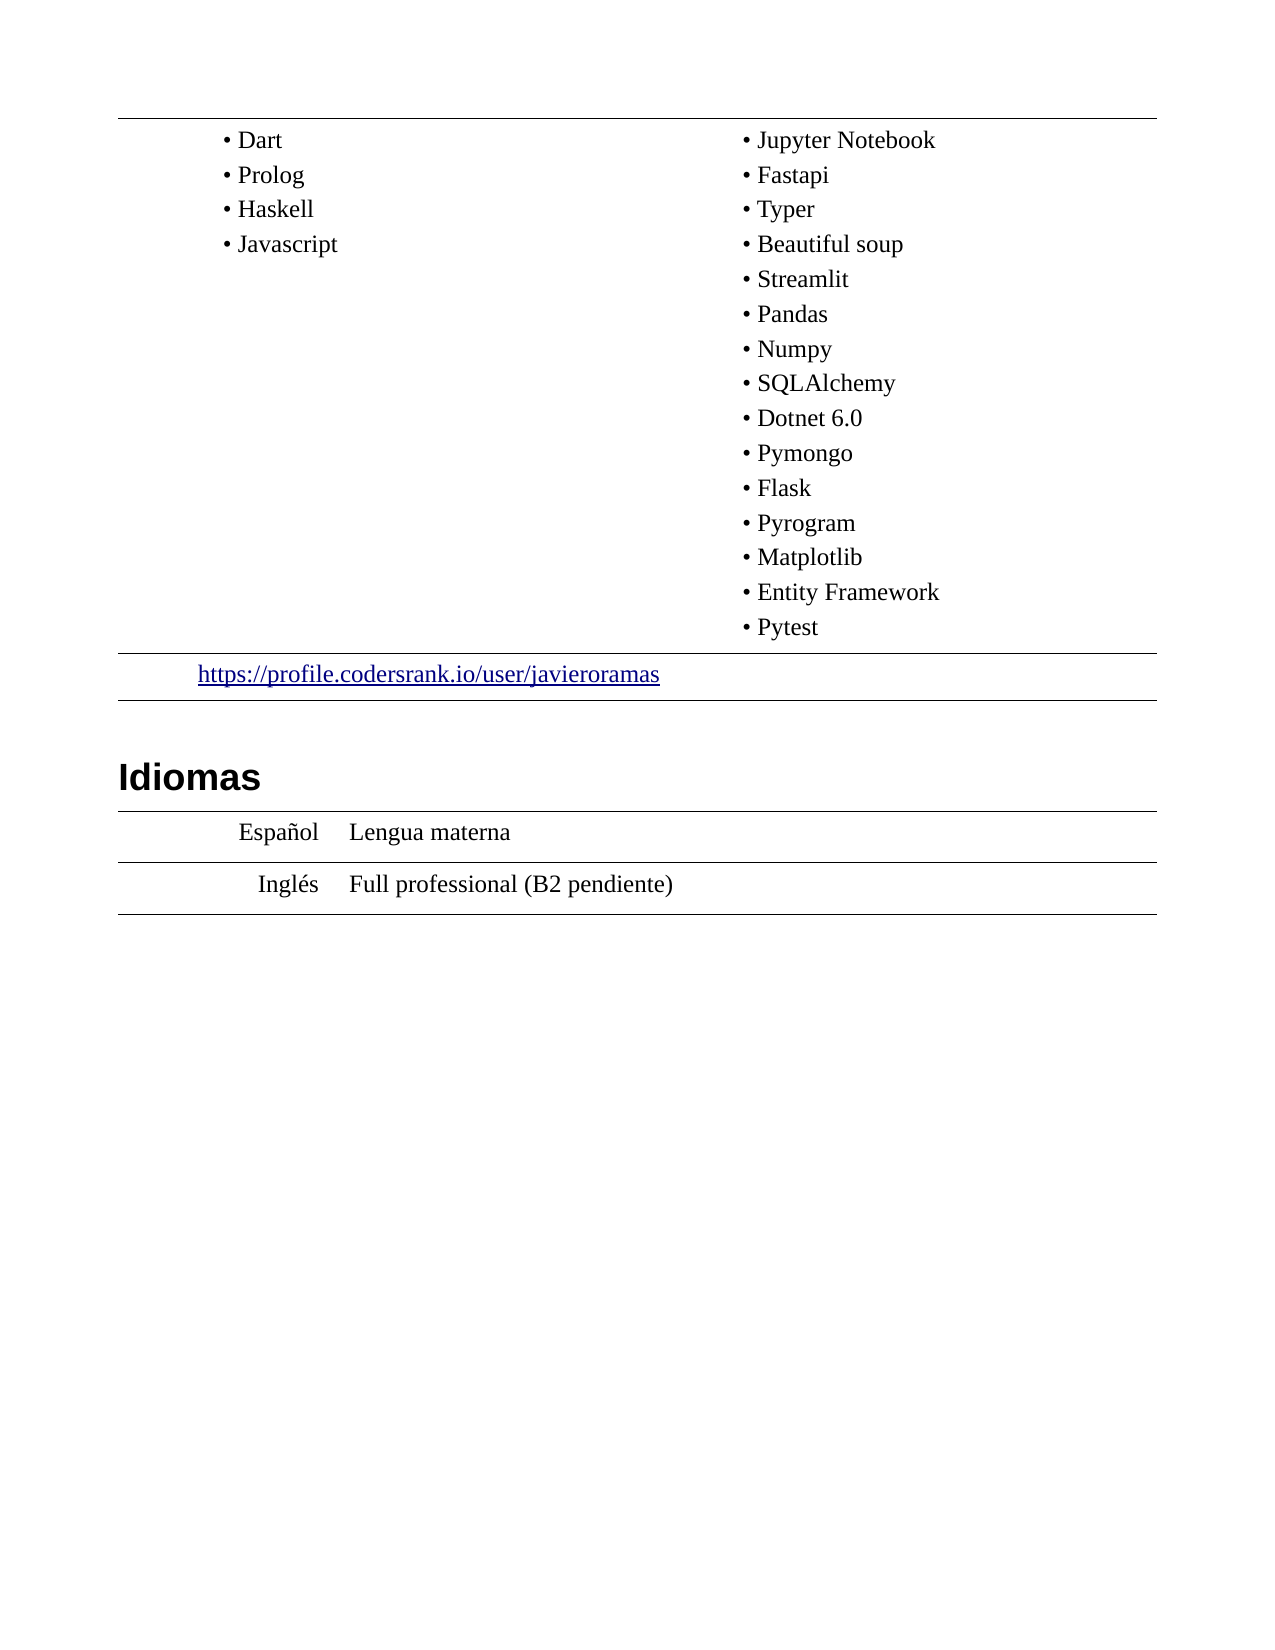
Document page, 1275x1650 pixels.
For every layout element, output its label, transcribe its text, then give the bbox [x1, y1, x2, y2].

table_cell • Jupyter Notebook • Fastapi • Typer • Beautiful soup • Streamlit • Pandas • Numpy • SQLAlchemy • Dotnet 6.0 • Pymongo • Flask • Pyrogram • Matplotlib • Entity Framework • Pytest [638, 119, 1157, 652]
subtitle Idiomas [118, 754, 1157, 798]
table_cell Inglés [118, 863, 324, 914]
table_cell • Dart • Prolog • Haskell • Javascript [118, 119, 637, 652]
table_cell Full professional (B2 pendiente) [324, 863, 1157, 914]
table_header Lengua materna [324, 812, 1157, 862]
table_cell https://profile.codersrank.io/user/javieroramas [118, 654, 1157, 700]
table_header Español [118, 812, 324, 862]
